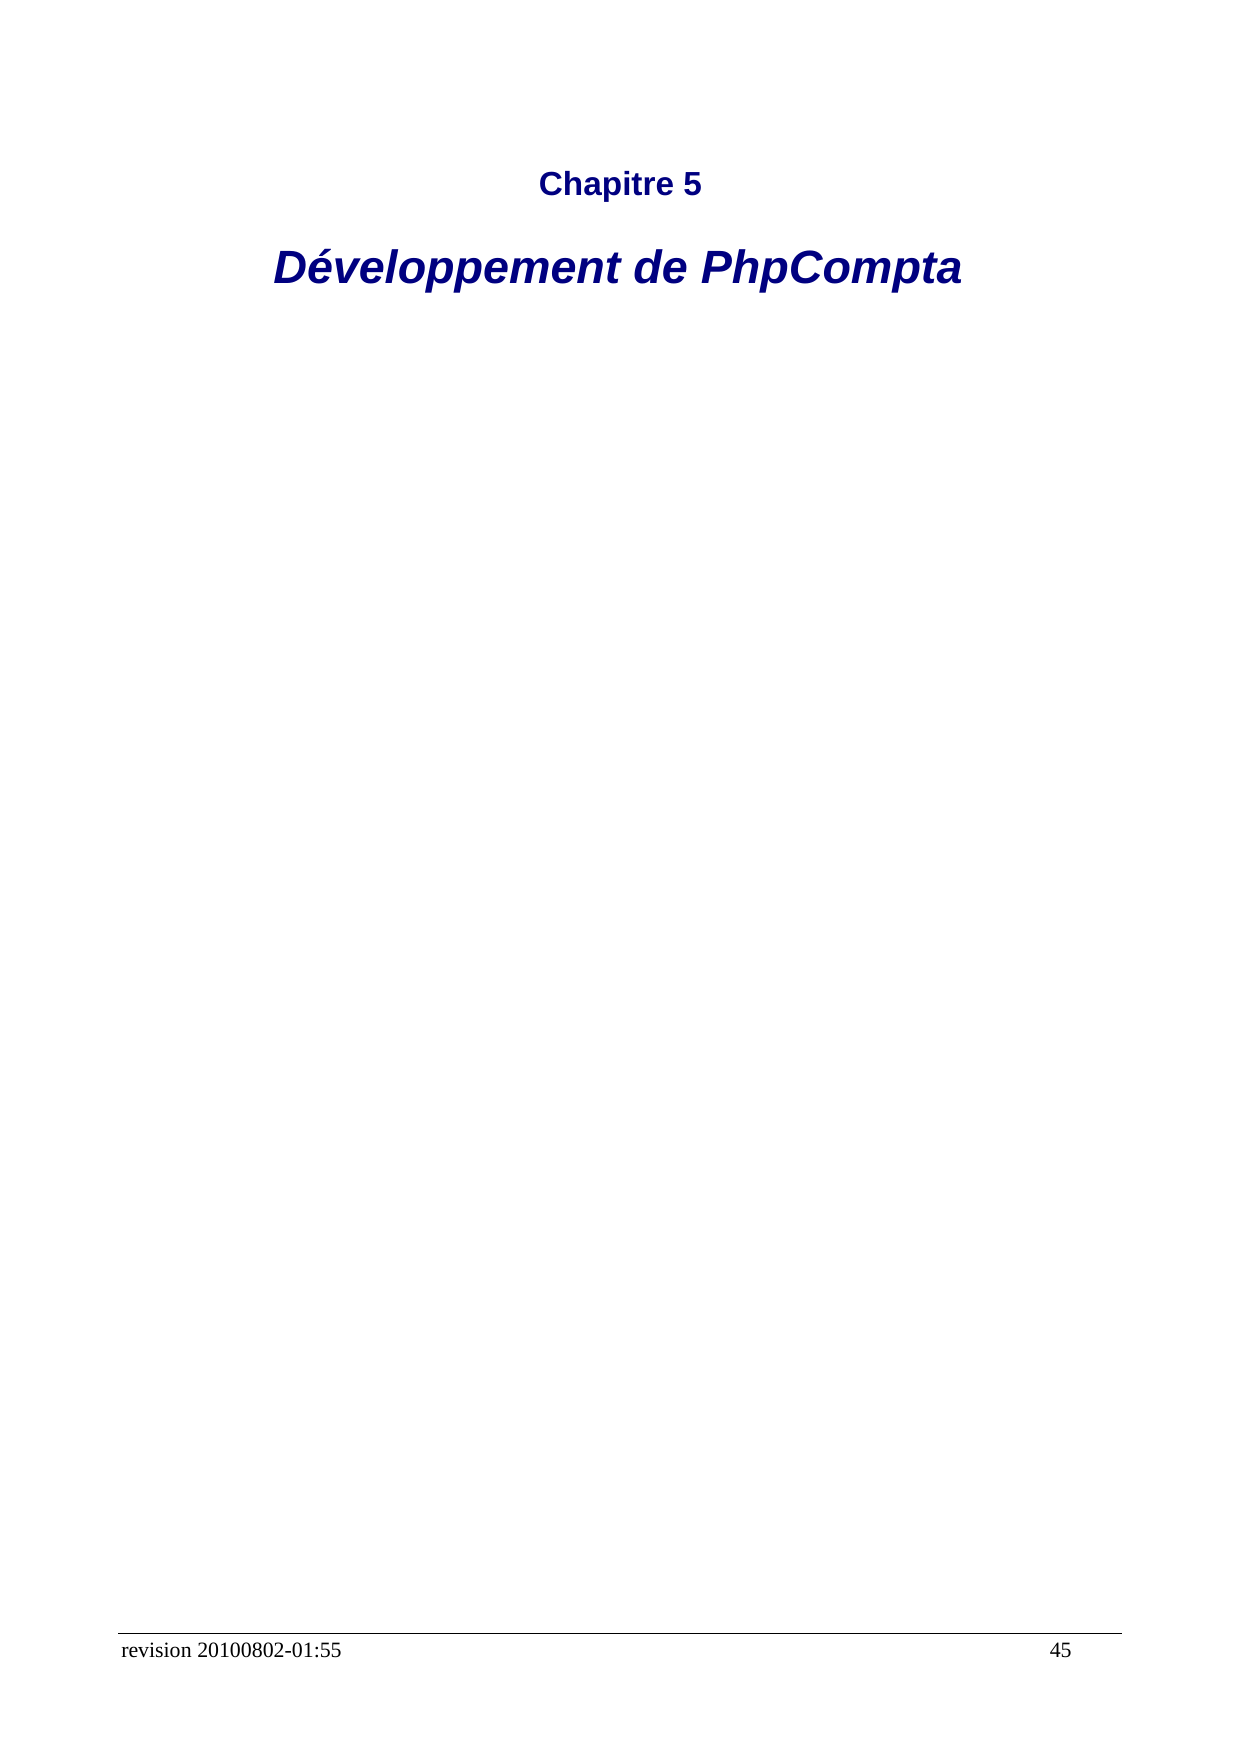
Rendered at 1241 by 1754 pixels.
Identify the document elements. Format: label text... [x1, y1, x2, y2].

subtitle Développement de PhpCompta [118, 240, 1122, 294]
subtitle Chapitre 5 [118, 164, 1122, 202]
